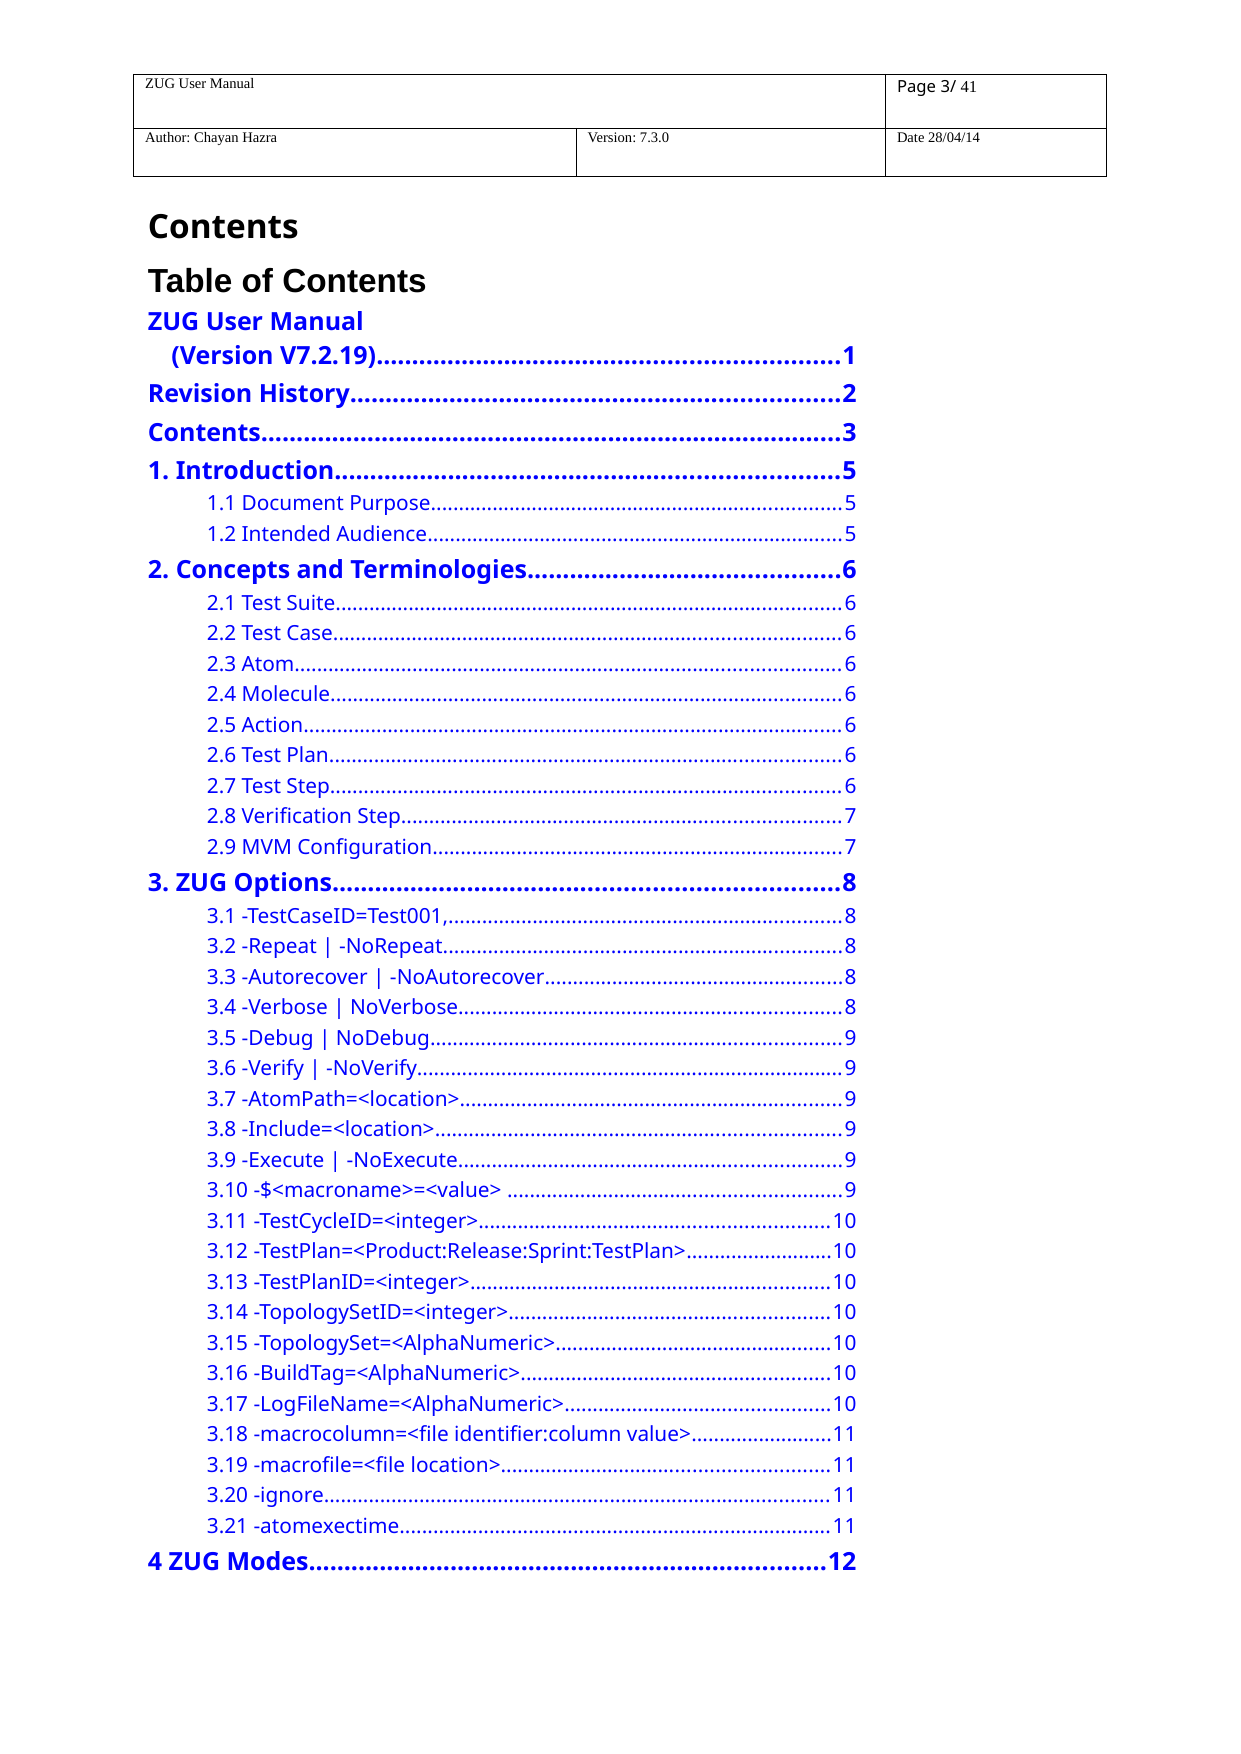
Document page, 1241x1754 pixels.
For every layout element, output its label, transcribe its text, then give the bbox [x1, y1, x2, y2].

subtitle 3.17 -LogFileName=<AlphaNumeric> 10 [207, 1389, 856, 1417]
subtitle 3.1 -TestCaseID=Test001,... 8 [207, 901, 856, 929]
subtitle 3.13 -TestPlanID=<integer> 10 [207, 1267, 856, 1295]
subtitle 2.3 Atom 6 [207, 649, 856, 677]
subtitle 2.2 Test Case 6 [207, 618, 856, 647]
text ZUG User Manual (Version V7.2.19) 1 [148, 304, 856, 372]
subtitle 3.11 -TestCycleID=<integer> 10 [207, 1206, 856, 1234]
subtitle 3.7 -AtomPath=<location> 9 [207, 1084, 856, 1112]
subtitle 3.10 -$<macroname>=<value> 9 [207, 1175, 856, 1204]
subtitle 1.1 Document Purpose 5 [207, 488, 856, 517]
subtitle 3.18 -macrocolumn=<file identifier:column value> 11 [207, 1419, 856, 1448]
subtitle 3.14 -TopologySetID=<integer> 10 [207, 1297, 856, 1326]
subtitle 3.3 -Autorecover | -NoAutorecover 8 [207, 962, 856, 990]
subtitle 2.9 MVM Configuration 7 [207, 832, 856, 860]
subtitle 3.6 -Verify | -NoVerify 9 [207, 1053, 856, 1082]
subtitle 2.4 Molecule 6 [207, 679, 856, 708]
text 4 ZUG Modes 12 [148, 1544, 856, 1578]
subtitle 3.9 -Execute | -NoExecute 9 [207, 1145, 856, 1173]
subtitle 3.8 -Include=<location> 9 [207, 1114, 856, 1143]
subtitle 3.4 -Verbose | NoVerbose 8 [207, 992, 856, 1021]
subtitle 2.6 Test Plan 6 [207, 740, 856, 769]
text Contents [148, 203, 1092, 248]
text 3. ZUG Options 8 [148, 864, 856, 899]
subtitle Table of Contents [148, 261, 1092, 299]
text Revision History 2 [148, 376, 856, 410]
text 1. Introduction 5 [148, 452, 856, 486]
subtitle 3.5 -Debug | NoDebug 9 [207, 1023, 856, 1051]
subtitle 3.12 -TestPlan=<Product:Release:Sprint:TestPlan> 10 [207, 1236, 856, 1265]
subtitle 2.8 Verification Step 7 [207, 801, 856, 830]
text Contents 3 [148, 414, 856, 448]
text 2. Concepts and Terminologies 6 [148, 552, 856, 586]
subtitle 3.15 -TopologySet=<AlphaNumeric> 10 [207, 1328, 856, 1356]
subtitle 3.19 -macrofile=<file location> 11 [207, 1450, 856, 1478]
subtitle 3.2 -Repeat | -NoRepeat 8 [207, 931, 856, 960]
subtitle 1.2 Intended Audience 5 [207, 519, 856, 547]
subtitle 3.16 -BuildTag=<AlphaNumeric> 10 [207, 1358, 856, 1387]
subtitle 3.21 -atomexectime 11 [207, 1511, 856, 1539]
subtitle 2.5 Action 6 [207, 710, 856, 738]
subtitle 2.1 Test Suite 6 [207, 588, 856, 616]
subtitle 2.7 Test Step 6 [207, 771, 856, 799]
subtitle 3.20 -ignore 11 [207, 1481, 856, 1509]
